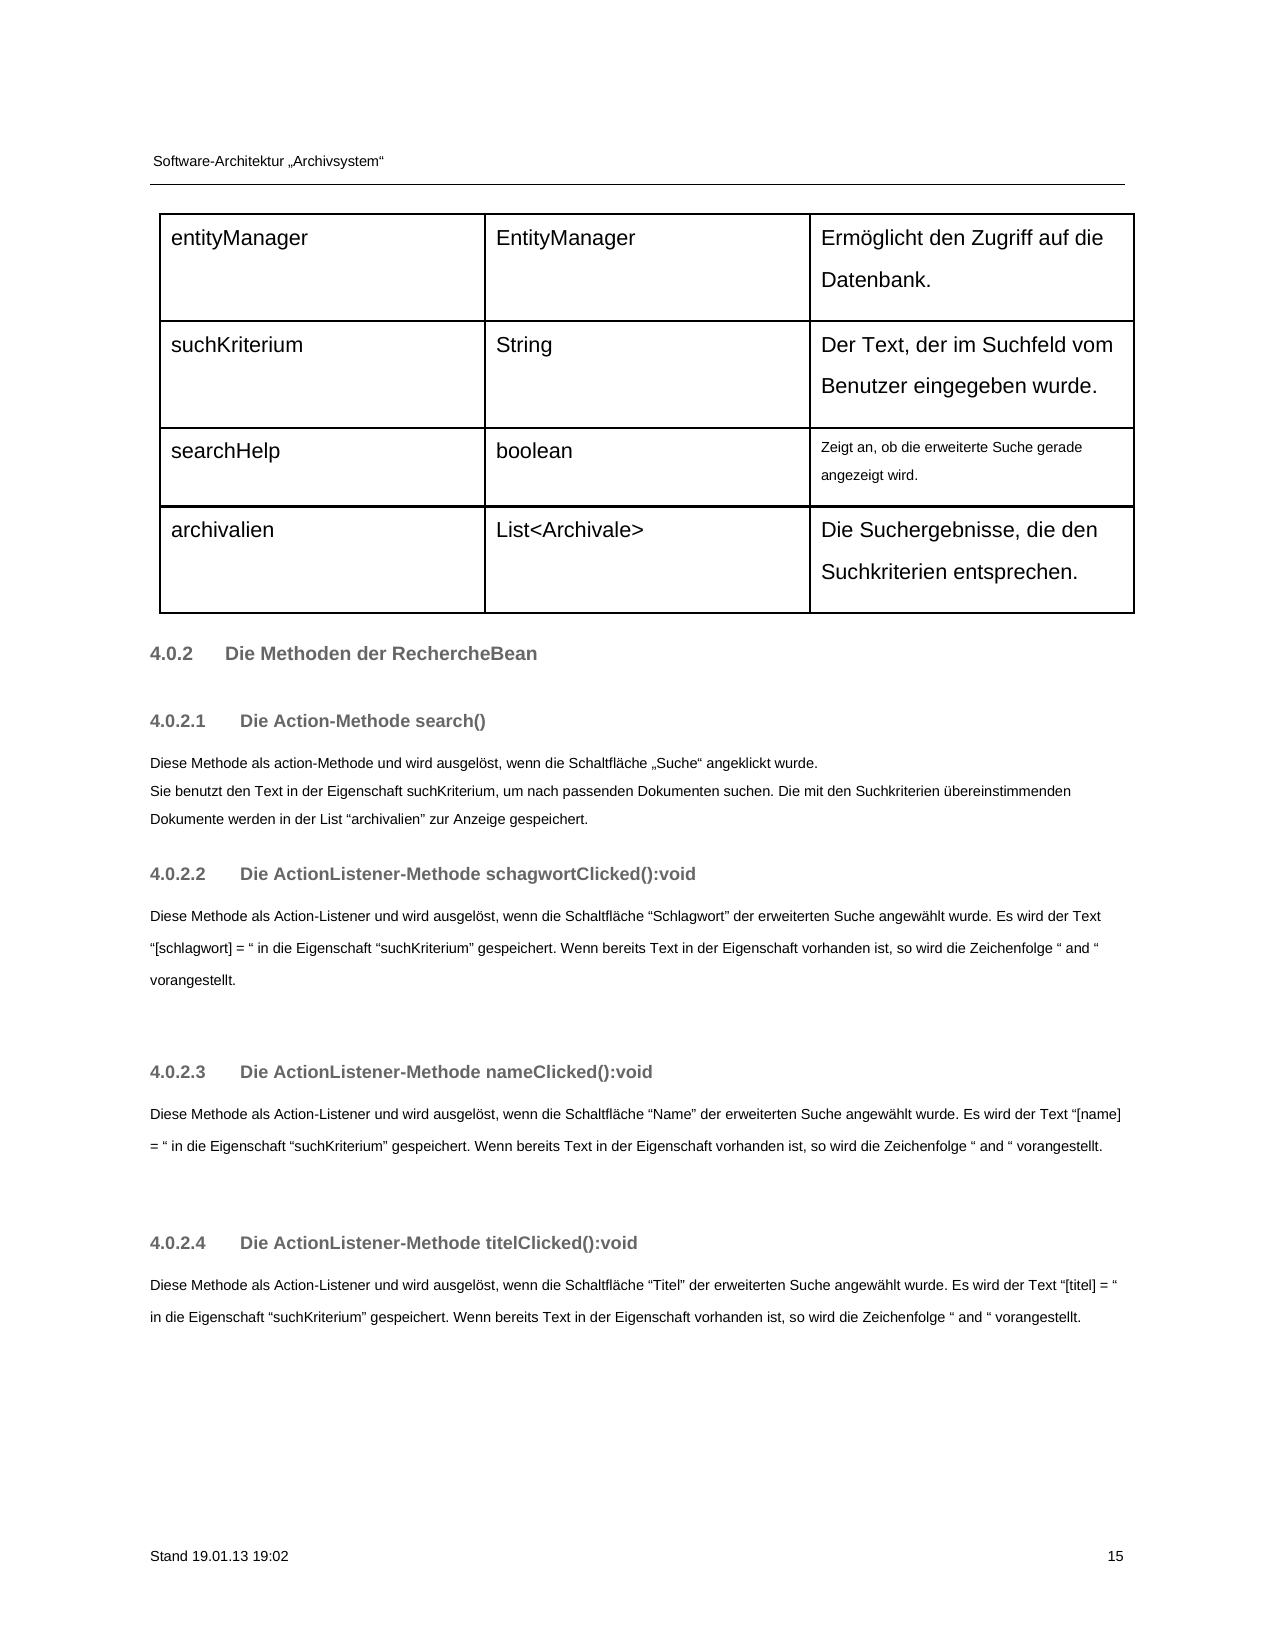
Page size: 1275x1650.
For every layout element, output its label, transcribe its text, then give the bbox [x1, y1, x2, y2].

table_cell entityManager [161, 215, 484, 320]
table_cell Ermöglicht den Zugriff auf die Datenbank. [811, 215, 1133, 320]
table_cell Der Text, der im Suchfeld vom Benutzer eingegeben wurde. [811, 322, 1133, 427]
table_cell EntityManager [486, 215, 809, 320]
subtitle Die Methoden der RechercheBean [150, 643, 1125, 681]
text Diese Methode als Action-Listener und wird ausgelöst, wenn die Schaltfläche “Titel” der erweiterten Suche angewählt wurde. Es wird der Text “[titel] = “ in die Eigenschaft “suchKriterium” gespeichert. Wenn bereits Text in der Eigenschaft vorhanden ist, so wird die Zeichenfolge “ and “ vorangestellt. [150, 1277, 1125, 1337]
text Diese Methode als Action-Listener und wird ausgelöst, wenn die Schaltfläche “Name” der erweiterten Suche angewählt wurde. Es wird der Text “[name] = “ in die Eigenschaft “suchKriterium” gespeichert. Wenn bereits Text in der Eigenschaft vorhanden ist, so wird die Zeichenfolge “ and “ vorangestellt. [150, 1106, 1125, 1166]
table_cell boolean [486, 429, 809, 505]
table_cell searchHelp [161, 429, 484, 505]
subtitle Die ActionListener-Methode schagwortClicked():void [150, 864, 1125, 899]
table_cell String [486, 322, 809, 427]
subtitle Die ActionListener-Methode nameClicked():void [150, 1062, 1125, 1097]
text Sie benutzt den Text in der Eigenschaft suchKriterium, um nach passenden Dokumenten suchen. Die mit den Suchkriterien übereinstimmenden Dokumente werden in der List “archivalien” zur Anzeige gespeichert. [150, 783, 1125, 839]
table_cell Zeigt an, ob die erweiterte Suche gerade angezeigt wird. [811, 429, 1133, 505]
subtitle Die ActionListener-Methode titelClicked():void [150, 1233, 1125, 1267]
text Diese Methode als action-Methode und wird ausgelöst, wenn die Schaltfläche „Suche“ angeklickt wurde. [150, 755, 1125, 783]
table_cell archivalien [161, 508, 484, 612]
subtitle Die Action-Methode search() [150, 711, 1125, 746]
text Diese Methode als Action-Listener und wird ausgelöst, wenn die Schaltfläche “Schlagwort” der erweiterten Suche angewählt wurde. Es wird der Text “[schlagwort] = “ in die Eigenschaft “suchKriterium” gespeichert. Wenn bereits Text in der Eigenschaft vorhanden ist, so wird die Zeichenfolge “ and “ vorangestellt. [150, 908, 1125, 1001]
table_cell suchKriterium [161, 322, 484, 427]
table_cell List<Archivale> [486, 508, 809, 612]
table_cell Die Suchergebnisse, die den Suchkriterien entsprechen. [811, 508, 1133, 612]
